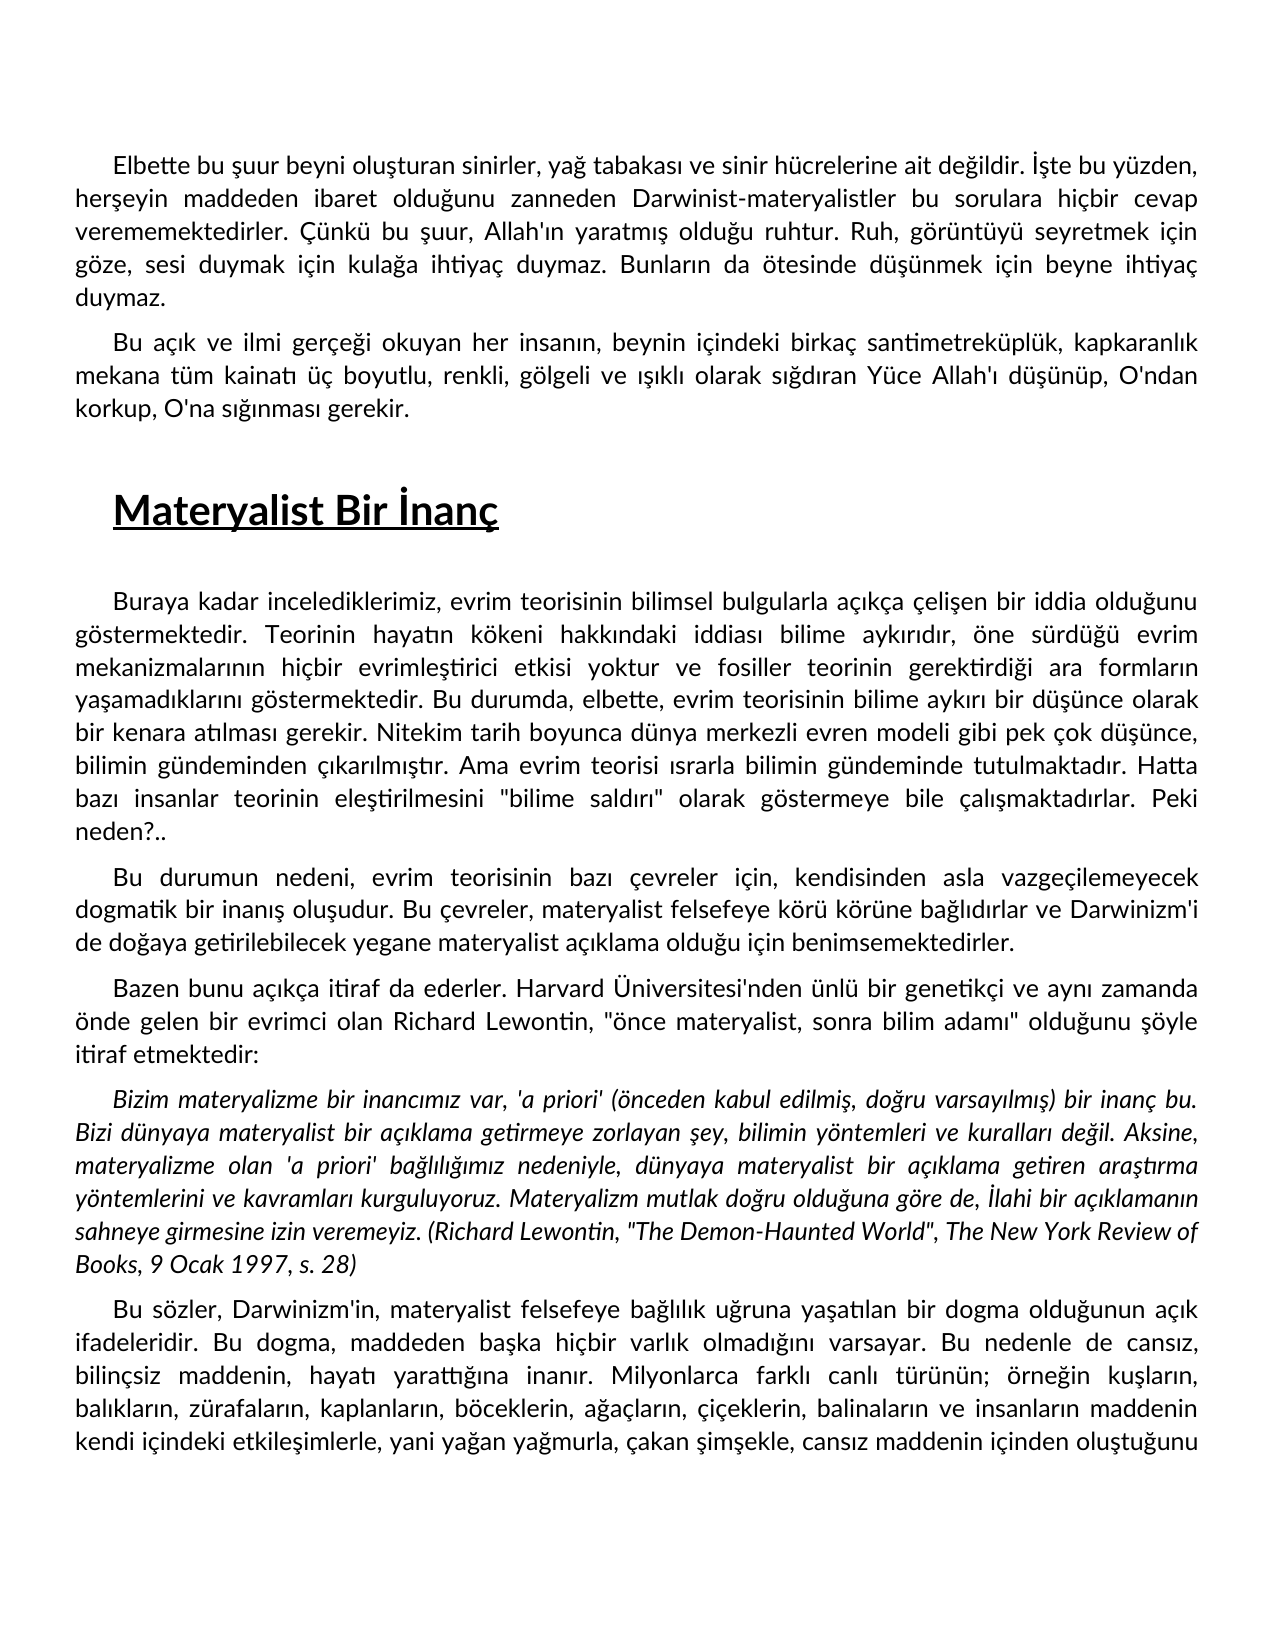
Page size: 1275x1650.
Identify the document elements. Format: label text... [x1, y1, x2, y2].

subtitle Materyalist Bir İnanç [112, 484, 1200, 534]
text Bazen bunu açıkça itiraf da ederler. Harvard Üniversitesi'nden ünlü bir genetikçi ve aynı zamanda önde gelen bir evrimci olan Richard Lewontin, "önce materyalist, sonra bilim adamı" olduğunu şöyle itiraf etmektedir: [75, 972, 1200, 1068]
text Bu açık ve ilmi gerçeği okuyan her insanın, beynin içindeki birkaç santimetreküplük, kapkaranlık mekana tüm kainatı üç boyutlu, renkli, gölgeli ve ışıklı olarak sığdıran Yüce Allah'ı düşünüp, O'ndan korkup, O'na sığınması gerekir. [75, 327, 1200, 423]
text Bu sözler, Darwinizm'in, materyalist felsefeye bağlılık uğruna yaşatılan bir dogma olduğunun açık ifadeleridir. Bu dogma, maddeden başka hiçbir varlık olmadığını varsayar. Bu nedenle de cansız, bilinçsiz maddenin, hayatı yarattığına inanır. Milyonlarca farklı canlı türünün; örneğin kuşların, balıkların, zürafaların, kaplanların, böceklerin, ağaçların, çiçeklerin, balinaların ve insanların maddenin kendi içindeki etkileşimlerle, yani yağan yağmurla, çakan şimşekle, cansız maddenin içinden oluştuğunu [75, 1294, 1200, 1455]
text Buraya kadar incelediklerimiz, evrim teorisinin bilimsel bulgularla açıkça çelişen bir iddia olduğunu göstermektedir. Teorinin hayatın kökeni hakkındaki iddiası bilime aykırıdır, öne sürdüğü evrim mekanizmalarının hiçbir evrimleştirici etkisi yoktur ve fosiller teorinin gerektirdiği ara formların yaşamadıklarını göstermektedir. Bu durumda, elbette, evrim teorisinin bilime aykırı bir düşünce olarak bir kenara atılması gerekir. Nitekim tarih boyunca dünya merkezli evren modeli gibi pek çok düşünce, bilimin gündeminden çıkarılmıştır. Ama evrim teorisi ısrarla bilimin gündeminde tutulmaktadır. Hatta bazı insanlar teorinin eleştirilmesini "bilime saldırı" olarak göstermeye bile çalışmaktadırlar. Peki neden?.. [75, 585, 1200, 846]
text Bu durumun nedeni, evrim teorisinin bazı çevreler için, kendisinden asla vazgeçilemeyecek dogmatik bir inanış oluşudur. Bu çevreler, materyalist felsefeye körü körüne bağlıdırlar ve Darwinizm'i de doğaya getirilebilecek yegane materyalist açıklama olduğu için benimsemektedirler. [75, 861, 1200, 957]
text Elbette bu şuur beyni oluşturan sinirler, yağ tabakası ve sinir hücrelerine ait değildir. İşte bu yüzden, herşeyin maddeden ibaret olduğunu zanneden Darwinist-materyalistler bu sorulara hiçbir cevap verememektedirler. Çünkü bu şuur, Allah'ın yaratmış olduğu ruhtur. Ruh, görüntüyü seyretmek için göze, sesi duymak için kulağa ihtiyaç duymaz. Bunların da ötesinde düşünmek için beyne ihtiyaç duymaz. [75, 150, 1200, 312]
text Bizim materyalizme bir inancımız var, 'a priori' (önceden kabul edilmiş, doğru varsayılmış) bir inanç bu. Bizi dünyaya materyalist bir açıklama getirmeye zorlayan şey, bilimin yöntemleri ve kuralları değil. Aksine, materyalizme olan 'a priori' bağlılığımız nedeniyle, dünyaya materyalist bir açıklama getiren araştırma yöntemlerini ve kavramları kurguluyoruz. Materyalizm mutlak doğru olduğuna göre de, İlahi bir açıklamanın sahneye girmesine izin veremeyiz. (Richard Lewontin, "The Demon-Haunted World", The New York Review of Books, 9 Ocak 1997, s. 28) [75, 1084, 1200, 1278]
